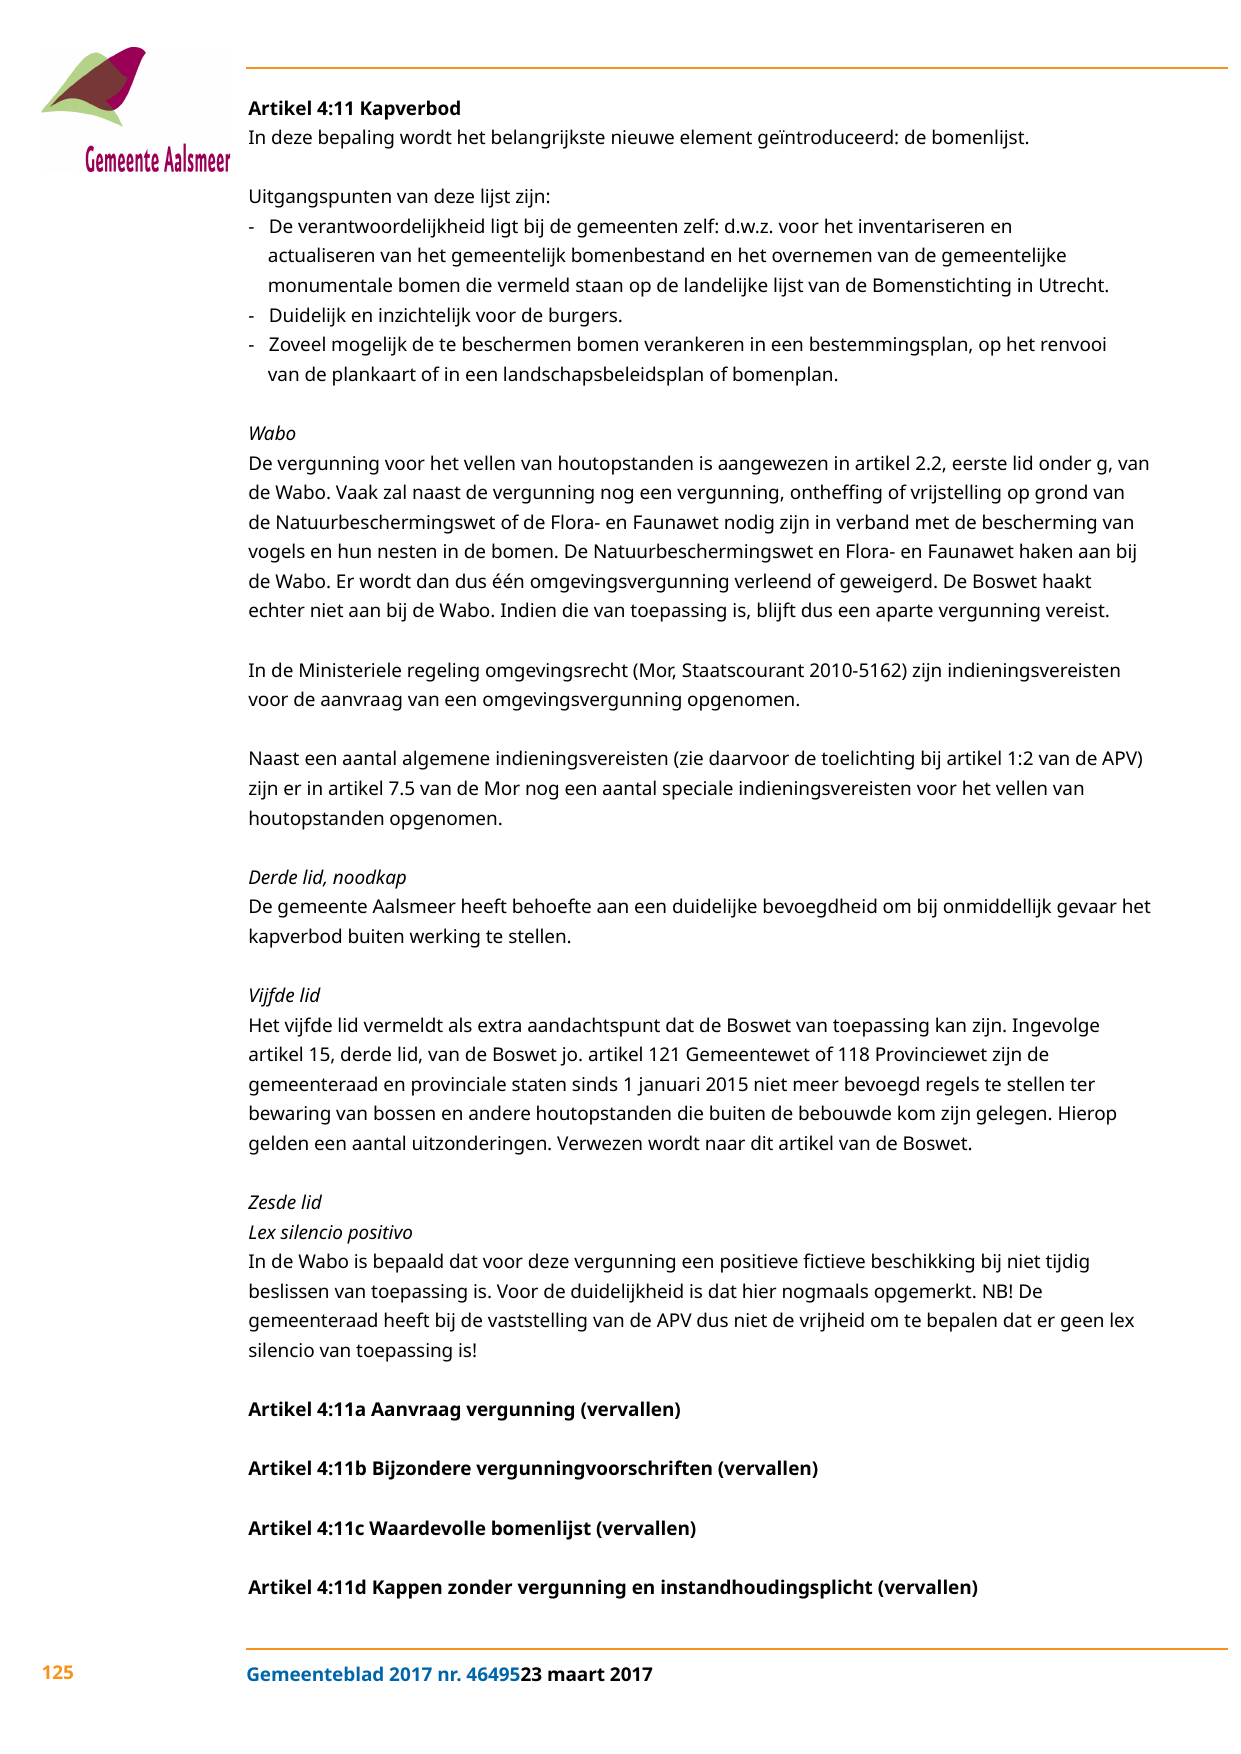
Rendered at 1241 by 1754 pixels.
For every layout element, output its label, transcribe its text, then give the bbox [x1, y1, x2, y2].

text actualiseren van het gemeentelijk bomenbestand en het overnemen van de gemeentelijke [248, 243, 1152, 268]
picture [41, 47, 231, 172]
text De gemeente Aalsmeer heeft behoefte aan een duidelijke bevoegdheid om bij onmiddellijk gevaar het kapverbod buiten werking te stellen. [248, 893, 1152, 949]
text Artikel 4:11a Aanvraag vergunning (vervallen) [248, 1396, 1152, 1422]
text Artikel 4:11d Kappen zonder vergunning en instandhoudingsplicht (vervallen) [248, 1574, 1152, 1600]
text Artikel 4:11c Waardevolle bomenlijst (vervallen) [248, 1515, 1152, 1541]
text Het vijfde lid vermeldt als extra aandachtspunt dat de Boswet van toepassing kan zijn. Ingevolge artikel 15, derde lid, van de Boswet jo. artikel 121 Gemeentewet of 118 Provinciewet zijn de gemeenteraad en provinciale staten sinds 1 januari 2015 niet meer bevoegd regels te stellen ter bewaring van bossen en andere houtopstanden die buiten de bebouwde kom zijn gelegen. Hierop gelden een aantal uitzonderingen. Verwezen wordt naar dit artikel van de Boswet. [248, 1012, 1152, 1156]
text In de Ministeriele regeling omgevingsrecht (Mor, Staatscourant 2010-5162) zijn indieningsvereisten voor de aanvraag van een omgevingsvergunning opgenomen. [248, 657, 1152, 712]
text - Zoveel mogelijk de te beschermen bomen verankeren in een bestemmingsplan, op het renvooi [248, 331, 1152, 357]
text Vijfde lid [248, 982, 1152, 1008]
text Zesde lid [248, 1189, 1152, 1215]
text In deze bepaling wordt het belangrijkste nieuwe element geïntroduceerd: de bomenlijst. [248, 124, 1152, 150]
text Naast een aantal algemene indieningsvereisten (zie daarvoor de toelichting bij artikel 1:2 van de APV) zijn er in artikel 7.5 van de Mor nog een aantal speciale indieningsvereisten voor het vellen van houtopstanden opgenomen. [248, 746, 1152, 831]
text De vergunning voor het vellen van houtopstanden is aangewezen in artikel 2.2, eerste lid onder g, van de Wabo. Vaak zal naast de vergunning nog een vergunning, ontheffing of vrijstelling op grond van de Natuurbeschermingswet of de Flora- en Faunawet nodig zijn in verband met de bescherming van vogels en hun nesten in de bomen. De Natuurbeschermingswet en Flora- en Faunawet haken aan bij de Wabo. Er wordt dan dus één omgevingsvergunning verleend of geweigerd. De Boswet haakt echter niet aan bij de Wabo. Indien die van toepassing is, blijft dus een aparte vergunning vereist. [248, 450, 1152, 623]
text In de Wabo is bepaald dat voor deze vergunning een positieve fictieve beschikking bij niet tijdig beslissen van toepassing is. Voor de duidelijkheid is dat hier nogmaals opgemerkt. NB! De gemeenteraad heeft bij de vaststelling van de APV dus niet de vrijheid om te bepalen dat er geen lex silencio van toepassing is! [248, 1248, 1152, 1363]
text Lex silencio positivo [248, 1219, 1152, 1245]
text Wabo [248, 420, 1152, 446]
text - Duidelijk en inzichtelijk voor de burgers. [248, 302, 1152, 328]
text monumentale bomen die vermeld staan op de landelijke lijst van de Bomenstichting in Utrecht. [248, 272, 1152, 298]
text Derde lid, noodkap [248, 864, 1152, 890]
text - De verantwoordelijkheid ligt bij de gemeenten zelf: d.w.z. voor het inventariseren en [248, 213, 1152, 239]
text Artikel 4:11 Kapverbod [248, 95, 1152, 121]
text Artikel 4:11b Bijzondere vergunningvoorschriften (vervallen) [248, 1456, 1152, 1481]
text van de plankaart of in een landschapsbeleidsplan of bomenplan. [248, 361, 1152, 387]
text Uitgangspunten van deze lijst zijn: [248, 183, 1152, 209]
